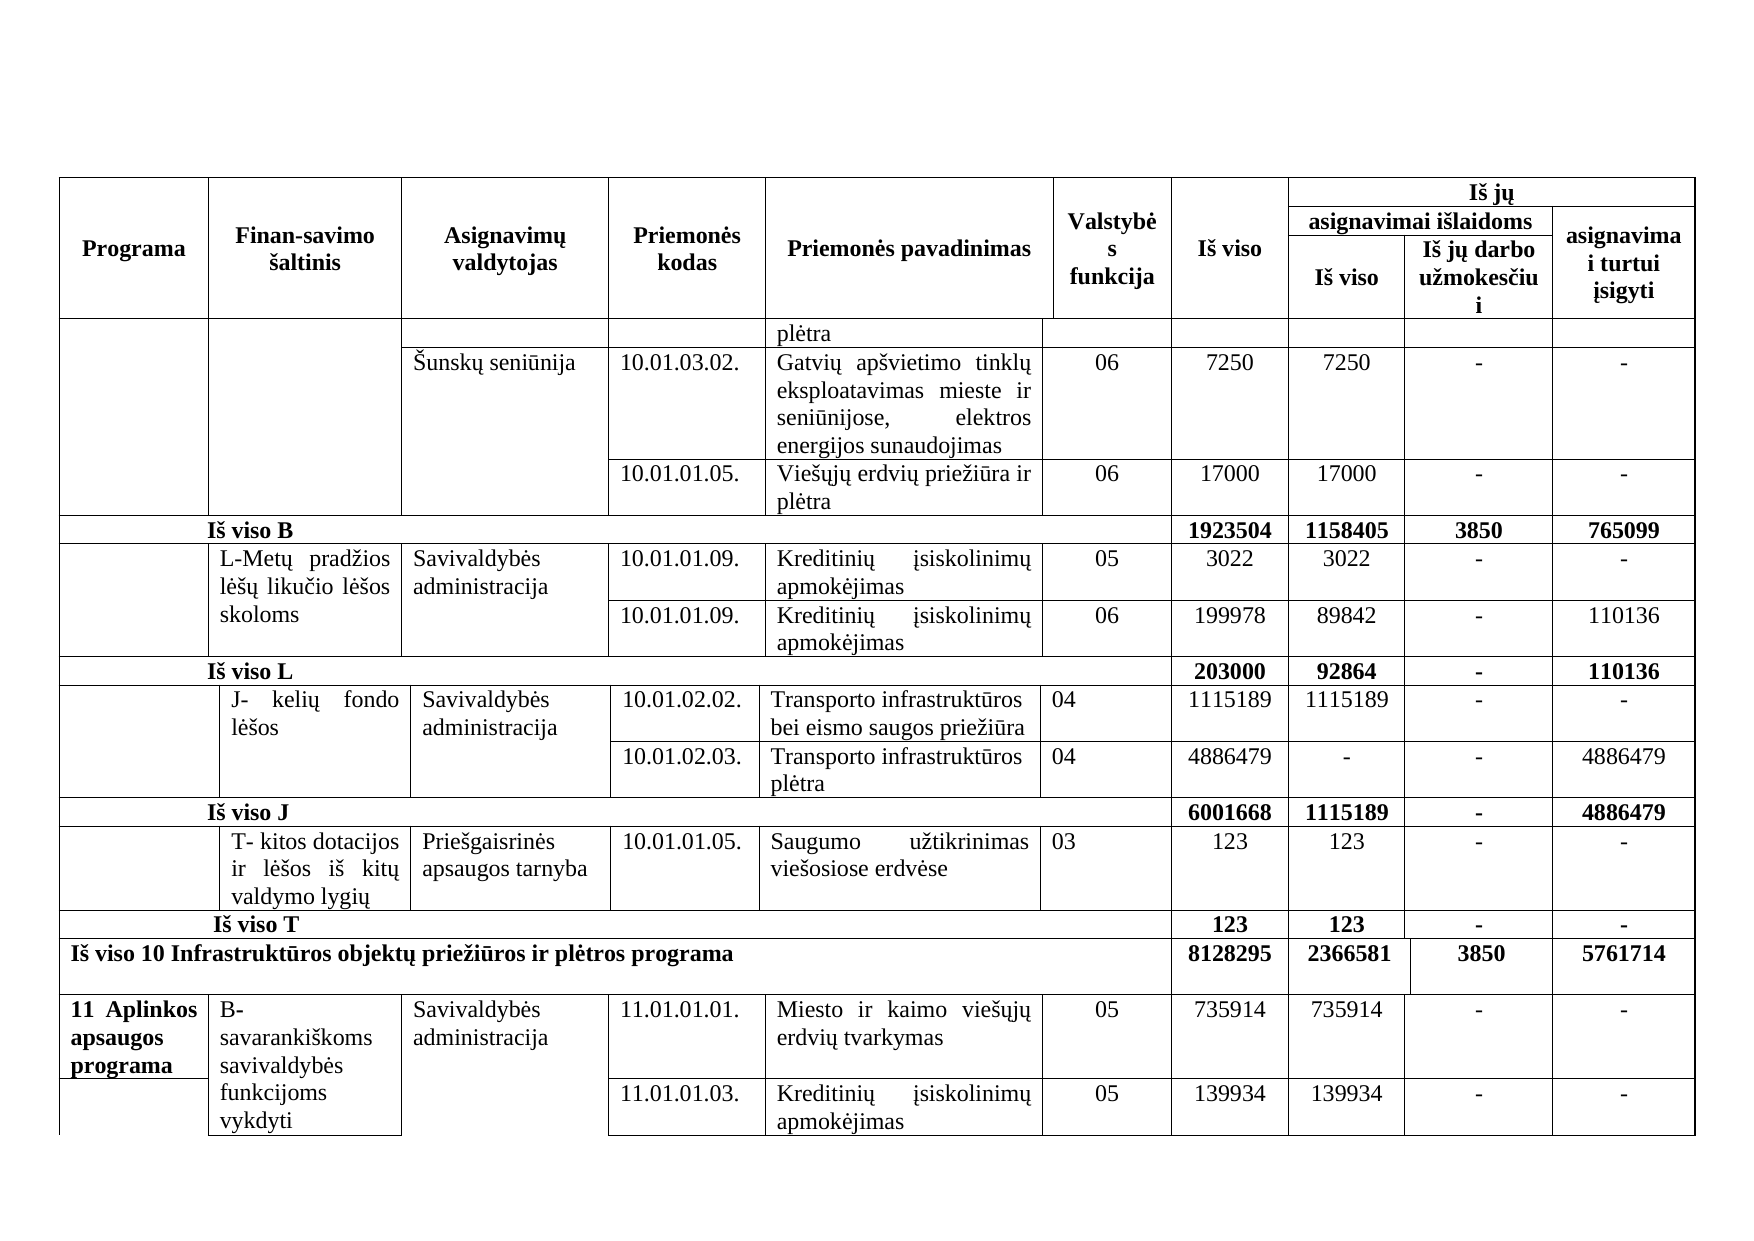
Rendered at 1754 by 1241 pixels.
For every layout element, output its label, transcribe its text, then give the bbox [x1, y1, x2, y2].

table_cell - [1405, 686, 1552, 741]
table_cell 199978 [1172, 601, 1288, 656]
table_cell 8128295 [1172, 939, 1288, 994]
table_cell [60, 319, 208, 347]
table_cell 10.01.02.02. [611, 686, 759, 741]
table_cell 1158405 [1289, 516, 1404, 543]
table_cell 123 [1172, 827, 1288, 909]
table_cell - [1289, 742, 1404, 797]
table_cell [402, 1078, 608, 1134]
table_cell - [1553, 1079, 1694, 1134]
table_cell Savivaldybės administracija [411, 686, 610, 741]
table_cell [402, 319, 608, 347]
table_cell 7250 [1289, 348, 1404, 458]
table_cell - [1405, 319, 1552, 347]
table_cell 11 Aplinkos apsaugos programa [60, 995, 208, 1078]
table_cell - [1405, 827, 1552, 909]
table_cell 735914 [1172, 995, 1288, 1078]
table_cell 05 [1043, 1079, 1171, 1134]
table_cell [209, 347, 401, 458]
table_cell 123 [1289, 827, 1404, 909]
table_cell - [1405, 657, 1552, 684]
table_cell - [1405, 995, 1552, 1078]
table_cell 10.01.02.03. [611, 742, 759, 797]
table_cell B-savarankiškoms savivaldybės funkcijoms vykdyti [209, 995, 401, 1134]
table_cell 1115189 [1289, 686, 1404, 741]
table_cell asignavimai išlaidoms [1289, 207, 1552, 234]
table_cell [609, 319, 765, 347]
table_cell [220, 741, 410, 797]
table_cell 10.01.01.09. [609, 544, 765, 599]
table_header Programa [60, 178, 208, 318]
table_cell Šunskų seniūnija [402, 348, 608, 458]
table_cell [60, 600, 208, 656]
table_cell 3850 [1411, 939, 1552, 994]
table_cell 11.01.01.03. [609, 1079, 765, 1134]
table_cell [60, 347, 208, 458]
table_cell [1289, 319, 1404, 347]
table_cell Transporto infrastruktūros plėtra [760, 742, 1040, 797]
table_cell asignavimai turtui įsigyti [1553, 207, 1694, 318]
table_cell - [1553, 911, 1694, 938]
table_cell 1923504 [1172, 516, 1288, 543]
table_cell 04 [1041, 686, 1171, 741]
table_cell - [1405, 601, 1552, 656]
table_cell 17000 [1289, 460, 1404, 515]
table_header Finan-savimo šaltinis [209, 178, 401, 318]
table_cell J- kelių fondo lėšos [220, 686, 410, 741]
table_cell 10.01.03.02. [609, 348, 765, 458]
table_cell [60, 1079, 208, 1134]
table_cell - [1405, 544, 1552, 599]
table_cell 05 [1043, 995, 1171, 1078]
table_cell 4886479 [1172, 742, 1288, 797]
table_cell [209, 459, 401, 515]
table_cell 735914 [1289, 995, 1404, 1078]
table_cell Savivaldybės administracija [402, 995, 608, 1078]
table_cell 04 [1041, 742, 1171, 797]
table_cell 17000 [1172, 460, 1288, 515]
table_cell Iš viso B [60, 516, 1171, 543]
table_cell Miesto ir kaimo viešųjų erdvių tvarkymas [766, 995, 1042, 1078]
table_cell T- kitos dotacijos ir lėšos iš kitų valdymo lygių [220, 827, 410, 909]
table_cell Kreditinių įsiskolinimų apmokėjimas [766, 1079, 1042, 1134]
table_header Asignavimų valdytojas [402, 178, 608, 318]
table_cell 139934 [1289, 1079, 1404, 1134]
table_cell Saugumo užtikrinimas viešosiose erdvėse [760, 827, 1040, 909]
table_cell - [1405, 348, 1552, 458]
table_header Priemonės pavadinimas [766, 178, 1053, 318]
table_cell 06 [1043, 460, 1171, 515]
table_cell 1115189 [1289, 798, 1404, 826]
table_cell [60, 827, 219, 909]
table_cell 123 [1172, 911, 1288, 938]
table_cell - [1405, 460, 1552, 515]
table_cell Viešųjų erdvių priežiūra ir plėtra [766, 460, 1042, 515]
table_cell 05 [1043, 544, 1171, 599]
table_header Iš jų [1289, 178, 1694, 206]
table_cell 10.01.01.05. [611, 827, 759, 909]
table_cell - [1405, 1079, 1552, 1134]
table_cell 3022 [1172, 544, 1288, 599]
table_cell [402, 459, 608, 515]
table_header Iš viso [1172, 178, 1288, 318]
table_cell - [1553, 544, 1694, 599]
table_cell 4886479 [1553, 742, 1694, 797]
table_cell Gatvių apšvietimo tinklų eksploatavimas mieste ir seniūnijose, elektros energijos sunaudojimas [766, 348, 1042, 458]
table_cell 89842 [1289, 601, 1404, 656]
table_cell 110136 [1553, 657, 1694, 684]
table_cell - [1405, 742, 1552, 797]
table_cell 06 [1043, 601, 1171, 656]
table_cell Iš viso J [60, 798, 1171, 826]
table_header Priemonės kodas [609, 178, 765, 318]
table_cell 11.01.01.01. [609, 995, 765, 1078]
table_cell [1043, 319, 1171, 347]
table_cell Iš viso 10 Infrastruktūros objektų priežiūros ir plėtros programa [60, 939, 1171, 994]
table_header Valstybės funkcija [1054, 178, 1171, 318]
table_cell [411, 741, 610, 797]
table_cell L-Metų pradžios lėšų likučio lėšos skoloms [209, 544, 401, 656]
table_cell 03 [1041, 827, 1171, 909]
table_cell plėtra [766, 319, 1042, 347]
table_cell Iš jų darbo užmokesčiui [1405, 236, 1552, 318]
table_cell 6001668 [1172, 798, 1288, 826]
table_cell Iš viso [1289, 236, 1404, 318]
table_cell 10.01.01.09. [609, 601, 765, 656]
table_cell [60, 741, 219, 797]
table_cell - [1553, 686, 1694, 741]
table_cell Savivaldybės administracija [402, 544, 608, 599]
table_cell 7250 [1172, 348, 1288, 458]
table_cell 110136 [1553, 601, 1694, 656]
table_cell [60, 459, 208, 515]
table_cell - [1405, 911, 1552, 938]
table_cell 139934 [1172, 1079, 1288, 1134]
table_cell [1553, 319, 1694, 347]
table_cell 765099 [1553, 516, 1694, 543]
table_cell - [1553, 460, 1694, 515]
table_cell - [1553, 348, 1694, 458]
table_cell 3850 [1405, 516, 1552, 543]
table_cell [402, 600, 608, 656]
table_cell 2366581 [1289, 939, 1410, 994]
table_cell [1172, 319, 1288, 347]
table_cell [60, 544, 208, 599]
table_cell 4886479 [1553, 798, 1694, 826]
table_cell Priešgaisrinės apsaugos tarnyba [411, 827, 610, 909]
table_cell 5761714 [1553, 939, 1694, 994]
table_cell 10.01.01.05. [609, 460, 765, 515]
table_cell [209, 319, 401, 347]
table_cell Kreditinių įsiskolinimų apmokėjimas [766, 601, 1042, 656]
table_cell 203000 [1172, 657, 1288, 684]
table_cell Kreditinių įsiskolinimų apmokėjimas [766, 544, 1042, 599]
table_cell 92864 [1289, 657, 1404, 684]
table_cell - [1553, 995, 1694, 1078]
table_cell - [1405, 798, 1552, 826]
table_cell 3022 [1289, 544, 1404, 599]
table_cell 06 [1043, 348, 1171, 458]
table_cell Iš viso L [60, 657, 1171, 684]
table_cell [60, 686, 219, 741]
table_cell 123 [1289, 911, 1404, 938]
table_cell Transporto infrastruktūros bei eismo saugos priežiūra [760, 686, 1040, 741]
table_cell Iš viso T [60, 911, 1171, 938]
table_cell 1115189 [1172, 686, 1288, 741]
table_cell - [1553, 827, 1694, 909]
